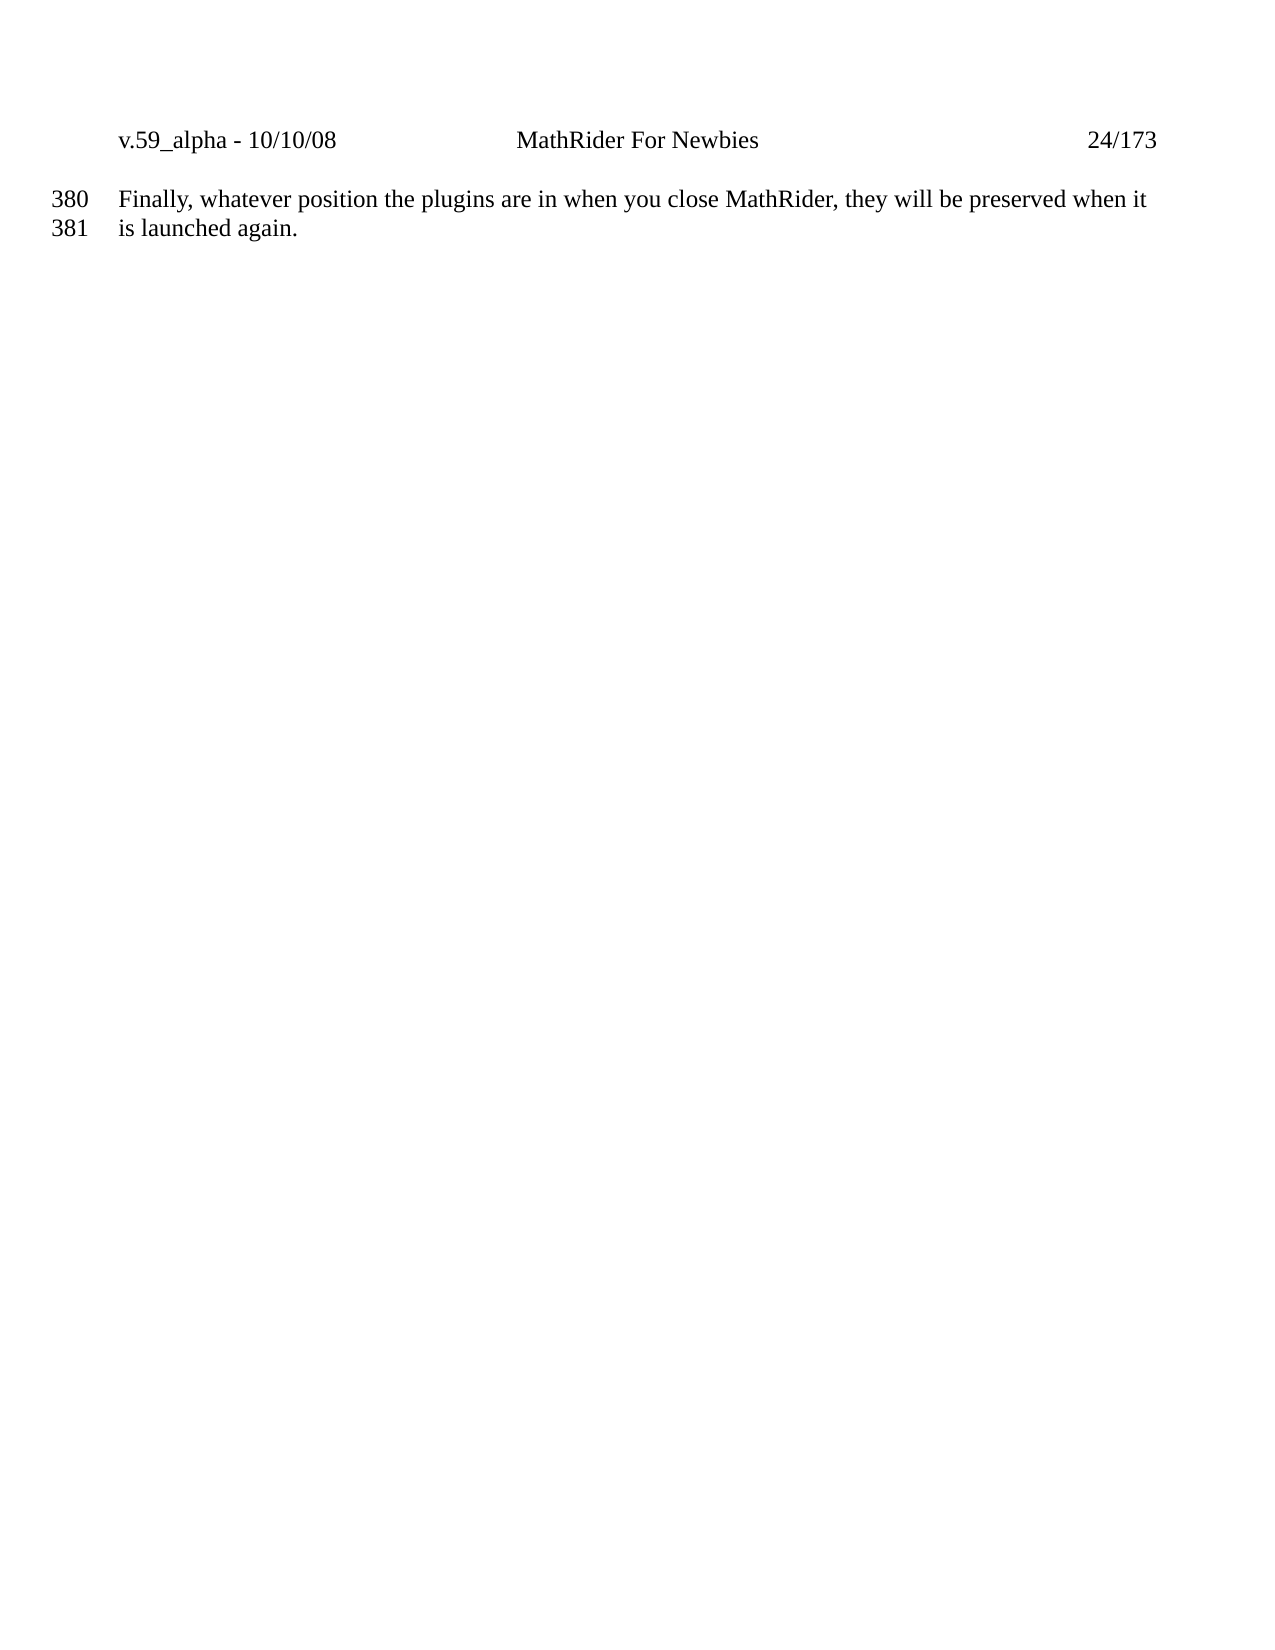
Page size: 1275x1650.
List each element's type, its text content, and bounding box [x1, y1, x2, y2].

text Finally, whatever position the plugins are in when you close MathRider, they will be preserved when it is launched again. [118, 184, 1157, 241]
